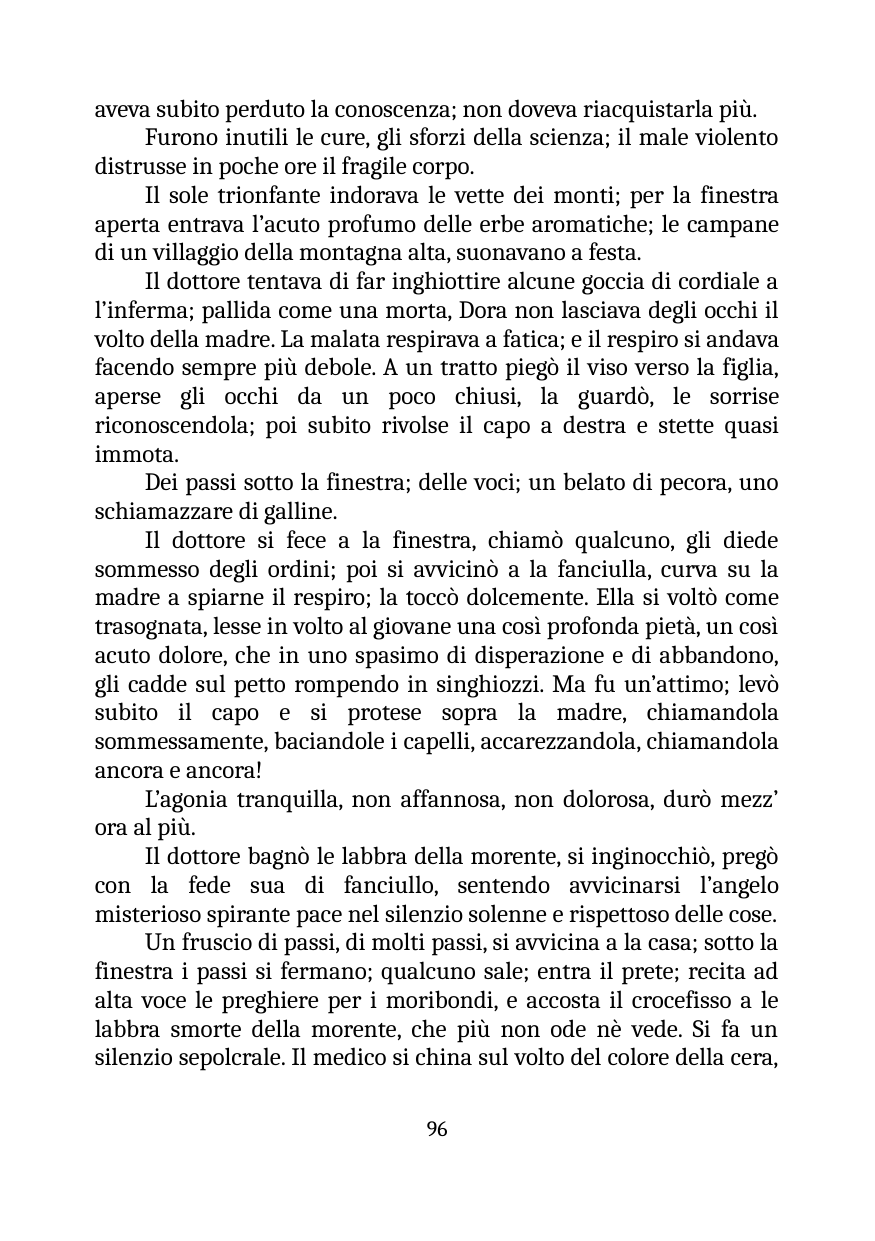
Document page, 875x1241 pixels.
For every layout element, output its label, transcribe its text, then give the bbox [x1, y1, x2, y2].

text Il sole trionfante indorava le vette dei monti; per la finestra aperta entrava l’acuto profumo delle erbe aromatiche; le campane di un villaggio della montagna alta, suonavano a festa. [94, 181, 779, 267]
text Un fruscio di passi, di molti passi, si avvicina a la casa; sotto la finestra i passi si fermano; qualcuno sale; entra il prete; recita ad alta voce le preghiere per i moribondi, e accosta il crocefisso a le labbra smorte della morente, che più non ode nè vede. Si fa un silenzio sepolcrale. Il medico si china sul volto del colore della cera, [94, 928, 779, 1072]
text Furono inutili le cure, gli sforzi della scienza; il male violento distrusse in poche ore il fragile corpo. [94, 123, 779, 181]
text aveva subito perduto la conoscenza; non doveva riacquistarla più. [94, 94, 779, 123]
text Dei passi sotto la finestra; delle voci; un belato di pecora, uno schiamazzare di galline. [94, 468, 779, 526]
text Il dottore bagnò le labbra della morente, si inginocchiò, pregò con la fede sua di fanciullo, sentendo avvicinarsi l’angelo misterioso spirante pace nel silenzio solenne e rispettoso delle cose. [94, 842, 779, 928]
text Il dottore tentava di far inghiottire alcune goccia di cordiale a l’inferma; pallida come una morta, Dora non lasciava degli occhi il volto della madre. La malata respirava a fatica; e il respiro si andava facendo sempre più debole. A un tratto piegò il viso verso la figlia, aperse gli occhi da un poco chiusi, la guardò, le sorrise riconoscendola; poi subito rivolse il capo a destra e stette quasi immota. [94, 267, 779, 468]
text Il dottore si fece a la finestra, chiamò qualcuno, gli diede sommesso degli ordini; poi si avvicinò a la fanciulla, curva su la madre a spiarne il respiro; la toccò dolcemente. Ella si voltò come trasognata, lesse in volto al giovane una così profonda pietà, un così acuto dolore, che in uno spasimo di disperazione e di abbandono, gli cadde sul petto rompendo in singhiozzi. Ma fu un’attimo; levò subito il capo e si protese sopra la madre, chiamandola sommessamente, baciandole i capelli, accarezzandola, chiamandola ancora e ancora! [94, 526, 779, 784]
text L’agonia tranquilla, non affannosa, non dolorosa, durò mezz’ ora al più. [94, 784, 779, 842]
